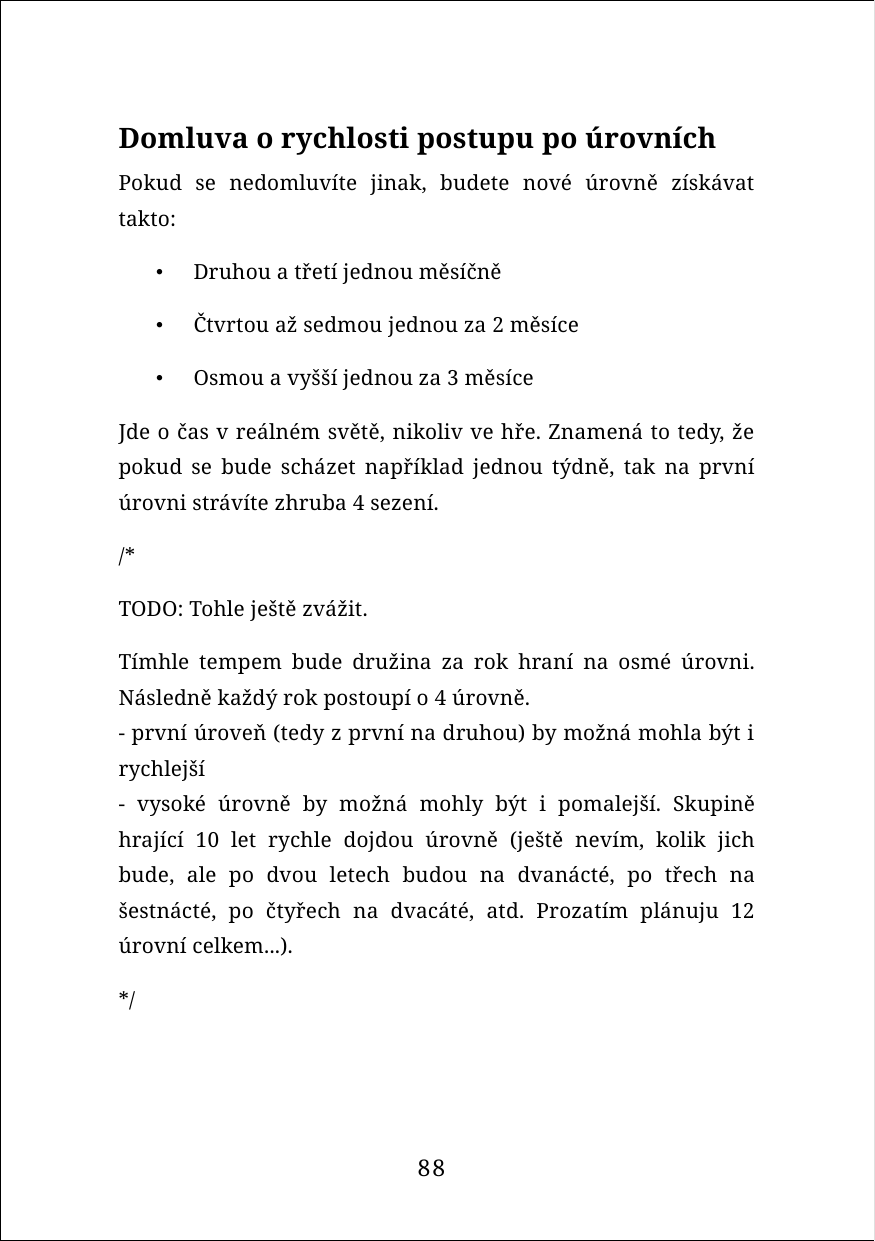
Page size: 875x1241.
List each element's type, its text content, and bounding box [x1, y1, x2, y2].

subtitle Domluva o rychlosti postupu po úrovních [118, 118, 756, 157]
text /* [118, 541, 756, 569]
text Tímhle tempem bude družina za rok hraní na osmé úrovni. Následně každý rok postoupí o 4 úrovně. - první úroveň (tedy z první na druhou) by možná mohla být i rychlejší - vysoké úrovně by možná mohly být i pomalejší. Skupině hrající 10 let rychle dojdou úrovně (ještě nevím, kolik jich bude, ale po dvou letech budou na dvanácté, po třech na šestnácté, po čtyřech na dvacáté, atd. Prozatím plánuju 12 úrovní celkem...). [118, 647, 756, 960]
list Osmou a vyšší jednou za 3 měsíce [156, 363, 756, 392]
list Čtvrtou až sedmou jednou za 2 měsíce [156, 310, 756, 339]
text TODO: Tohle ještě zvážit. [118, 594, 756, 623]
text Pokud se nedomluvíte jinak, budete nové úrovně získávat takto: [118, 168, 756, 232]
text */ [118, 985, 756, 1013]
list Druhou a třetí jednou měsíčně [156, 257, 756, 286]
text Jde o čas v reálném světě, nikoliv ve hře. Znamená to tedy, že pokud se bude scházet například jednou týdně, tak na první úrovni strávíte zhruba 4 sezení. [118, 417, 756, 516]
